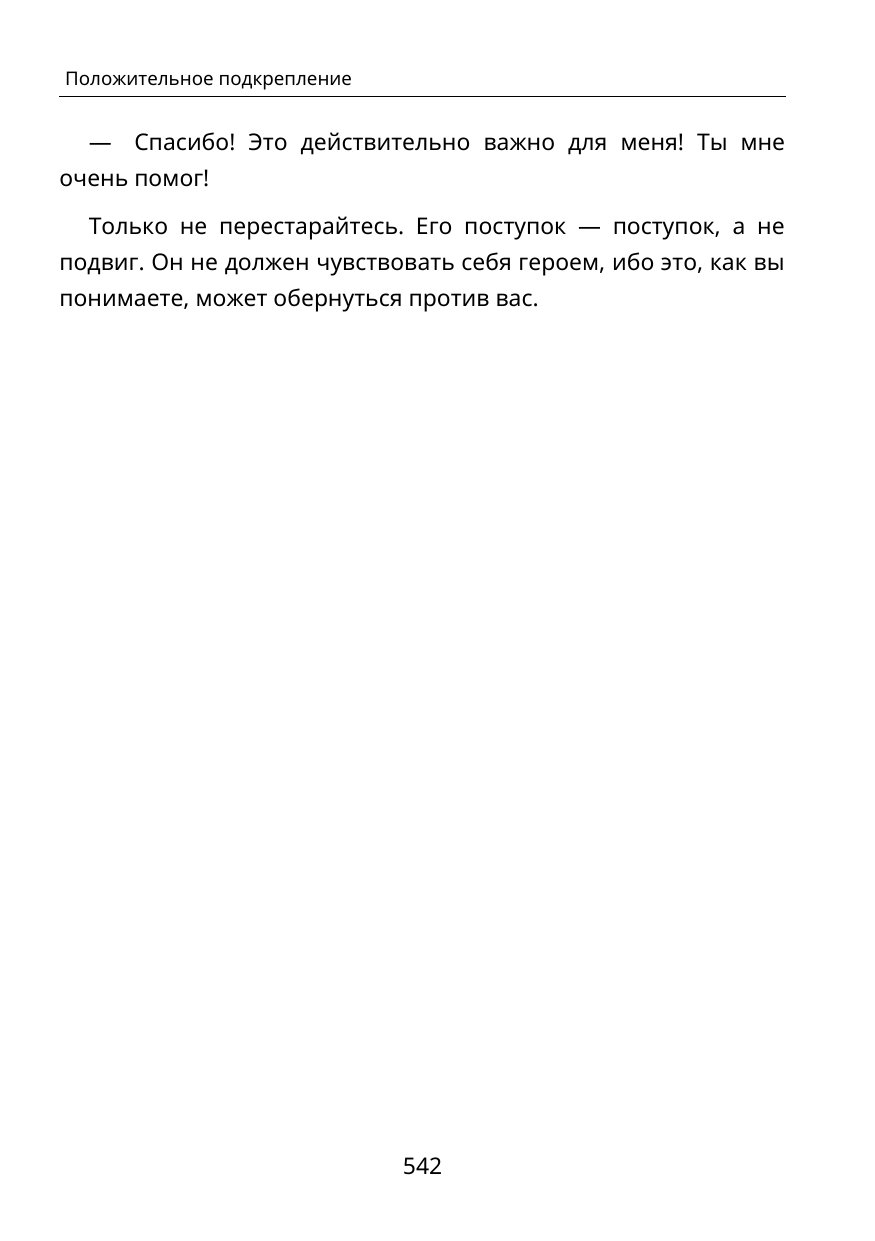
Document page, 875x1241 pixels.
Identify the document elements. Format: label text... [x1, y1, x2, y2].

text Только не перестарайтесь. Его поступок — поступок, а не подвиг. Он не должен чувствовать себя героем, ибо это, как вы понимаете, может обернуться против вас. [59, 210, 786, 313]
list Спасибо! Это действительно важно для меня! Ты мне очень помог! [59, 126, 786, 193]
